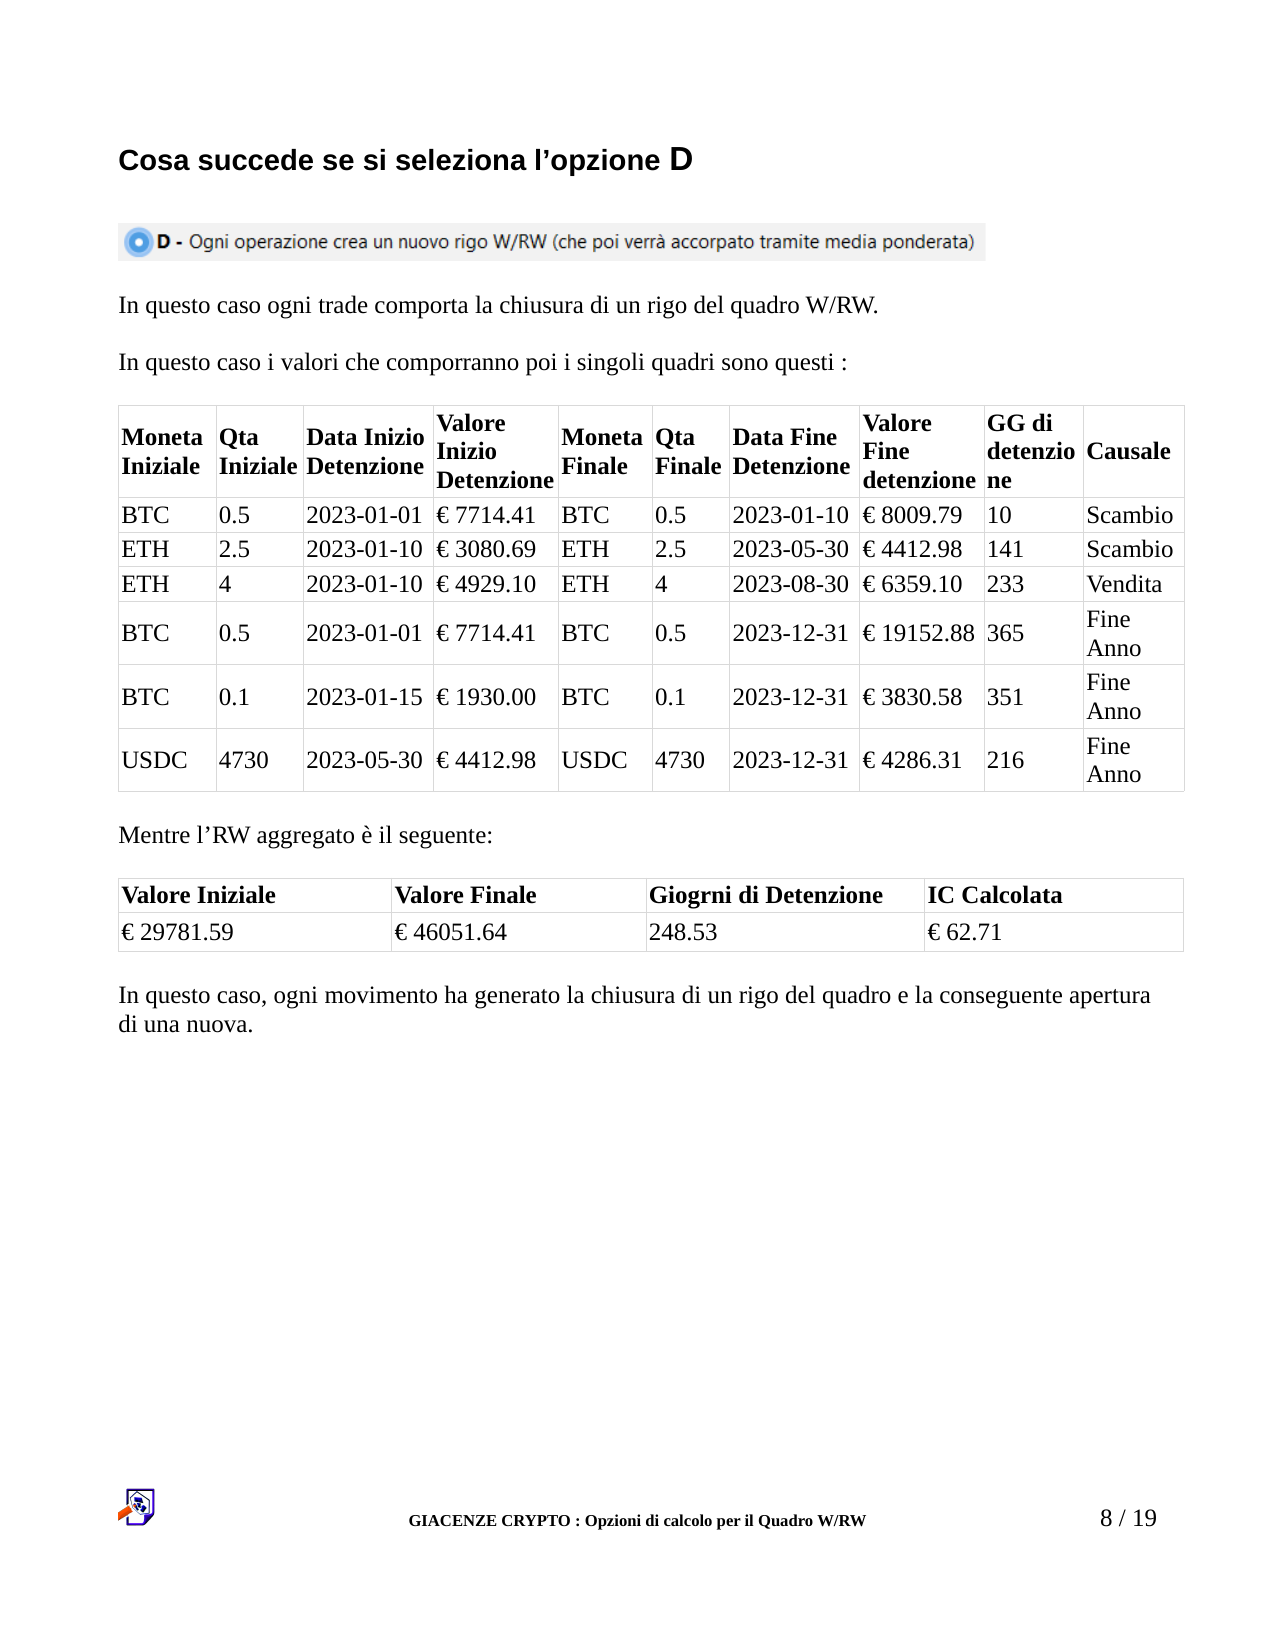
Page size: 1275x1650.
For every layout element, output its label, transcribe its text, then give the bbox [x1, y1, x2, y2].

table_cell 365 [985, 602, 1083, 664]
table_cell 233 [985, 567, 1083, 601]
table_cell 2023-01-10 [304, 567, 433, 601]
table_cell 2023-01-10 [304, 533, 433, 566]
table_cell 4730 [217, 729, 303, 791]
table_header Moneta Finale [559, 406, 652, 497]
table_cell € 3080.69 [434, 533, 558, 566]
table_cell 2.5 [217, 533, 303, 566]
table_cell 0.1 [653, 665, 729, 728]
picture [118, 223, 986, 261]
text Mentre l’RW aggregato è il seguente: [118, 820, 1157, 849]
table_cell 2023-12-31 [730, 665, 859, 728]
table_cell 10 [985, 498, 1083, 532]
table_cell 216 [985, 729, 1083, 791]
table_header Valore Iniziale [119, 879, 391, 912]
table_cell 2023-12-31 [730, 602, 859, 664]
table_cell 4 [217, 567, 303, 601]
table_cell 4730 [653, 729, 729, 791]
table_cell USDC [119, 729, 216, 791]
table_cell € 7714.41 [434, 602, 558, 664]
table_cell € 19152.88 [860, 602, 984, 664]
table_cell 2.5 [653, 533, 729, 566]
table_header Valore Finale [392, 879, 646, 912]
table_cell Fine Anno [1084, 729, 1184, 791]
table_cell Fine Anno [1084, 602, 1184, 664]
table_cell 248.53 [647, 913, 924, 951]
table_cell € 62.71 [925, 913, 1183, 951]
table_cell Scambio [1084, 498, 1184, 532]
picture [118, 1488, 155, 1526]
table_header IC Calcolata [925, 879, 1183, 912]
table_cell 2023-05-30 [304, 729, 433, 791]
table_cell 141 [985, 533, 1083, 566]
table_cell Fine Anno [1084, 665, 1184, 728]
table_cell € 46051.64 [392, 913, 646, 951]
table_cell € 29781.59 [119, 913, 391, 951]
table_header GG di detenzione [985, 406, 1083, 497]
table_cell BTC [559, 602, 652, 664]
table_header Qta Iniziale [217, 406, 303, 497]
table_cell BTC [119, 498, 216, 532]
table_cell ETH [119, 533, 216, 566]
table_cell 2023-05-30 [730, 533, 859, 566]
table_cell € 1930.00 [434, 665, 558, 728]
table_cell ETH [559, 567, 652, 601]
table_cell € 4412.98 [860, 533, 984, 566]
table_header Qta Finale [653, 406, 729, 497]
table_cell 2023-12-31 [730, 729, 859, 791]
table_cell € 7714.41 [434, 498, 558, 532]
table_header Valore Inizio Detenzione [434, 406, 558, 497]
table_cell 2023-01-01 [304, 498, 433, 532]
table_cell 2023-01-01 [304, 602, 433, 664]
table_cell BTC [559, 498, 652, 532]
table_header Valore Fine detenzione [860, 406, 984, 497]
table_header Moneta Iniziale [119, 406, 216, 497]
table_cell ETH [119, 567, 216, 601]
table_cell BTC [559, 665, 652, 728]
text In questo caso, ogni movimento ha generato la chiusura di un rigo del quadro e la conseguente apertura di una nuova. [118, 980, 1157, 1038]
table_cell 4 [653, 567, 729, 601]
table_cell USDC [559, 729, 652, 791]
table_cell € 8009.79 [860, 498, 984, 532]
table_cell € 4286.31 [860, 729, 984, 791]
table_cell 351 [985, 665, 1083, 728]
table_cell 2023-01-15 [304, 665, 433, 728]
table_cell Scambio [1084, 533, 1184, 566]
table_header Causale [1084, 406, 1184, 497]
table_cell BTC [119, 602, 216, 664]
text In questo caso i valori che comporranno poi i singoli quadri sono questi : [118, 347, 1157, 376]
table_cell 0.5 [217, 498, 303, 532]
table_cell 2023-01-10 [730, 498, 859, 532]
table_cell 0.5 [217, 602, 303, 664]
text In questo caso ogni trade comporta la chiusura di un rigo del quadro W/RW. [118, 290, 1157, 318]
table_cell Vendita [1084, 567, 1184, 601]
table_cell 2023-08-30 [730, 567, 859, 601]
table_cell € 3830.58 [860, 665, 984, 728]
table_cell 0.5 [653, 602, 729, 664]
subtitle Cosa succede se si seleziona l’opzione D [118, 139, 1157, 177]
table_header Giogrni di Detenzione [647, 879, 924, 912]
table_cell € 4929.10 [434, 567, 558, 601]
table_cell € 4412.98 [434, 729, 558, 791]
table_cell BTC [119, 665, 216, 728]
table_cell 0.5 [653, 498, 729, 532]
table_cell 0.1 [217, 665, 303, 728]
table_cell ETH [559, 533, 652, 566]
table_header Data Fine Detenzione [730, 406, 859, 497]
table_cell € 6359.10 [860, 567, 984, 601]
table_header Data Inizio Detenzione [304, 406, 433, 497]
